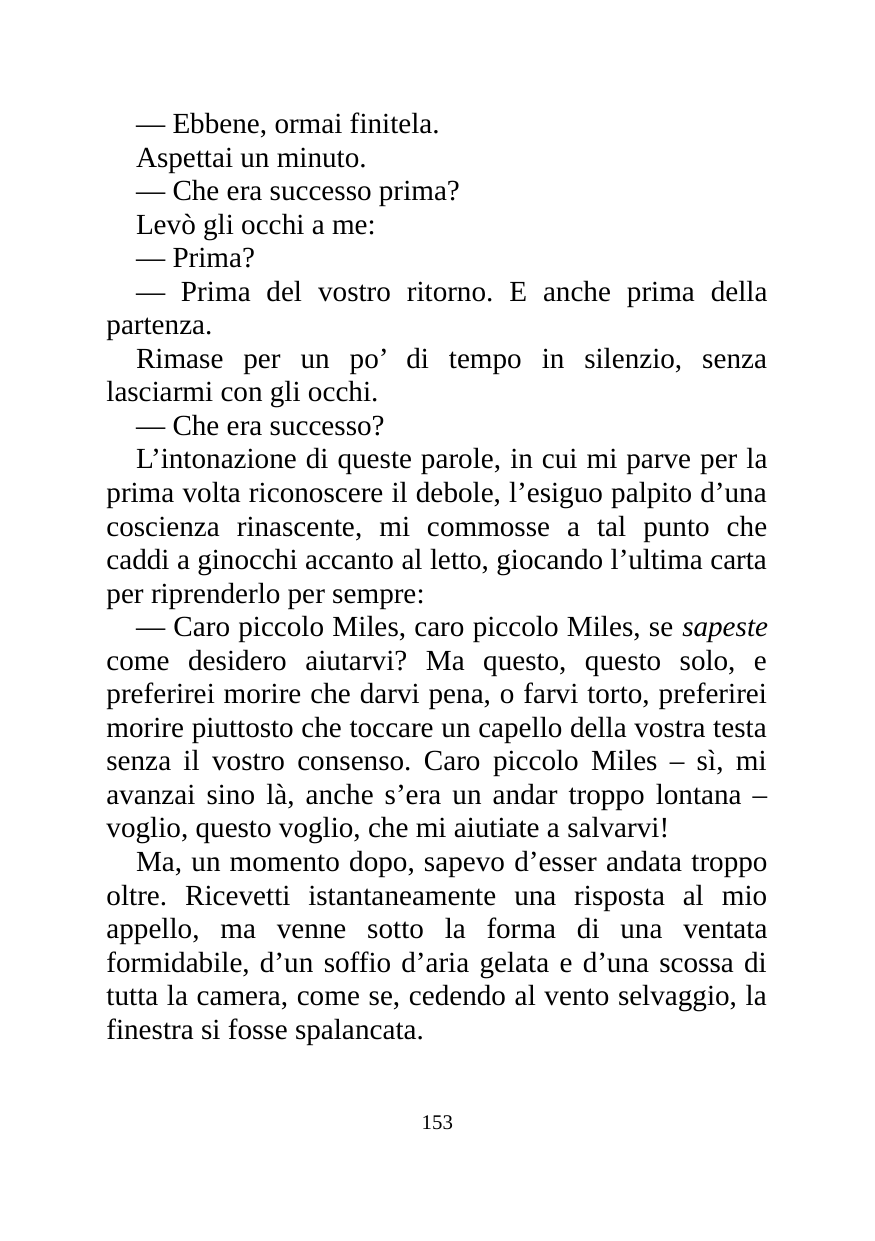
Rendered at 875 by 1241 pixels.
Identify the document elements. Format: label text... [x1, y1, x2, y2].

text Ma, un momento dopo, sapevo d’esser andata troppo oltre. Ricevetti istantaneamente una risposta al mio appello, ma venne sotto la forma di una ventata formidabile, d’un soffio d’aria gelata e d’una scossa di tutta la camera, come se, cedendo al vento selvaggio, la finestra si fosse spalancata. [106, 844, 768, 1045]
text L’intonazione di queste parole, in cui mi parve per la prima volta riconoscere il debole, l’esiguo palpito d’una coscienza rinascente, mi commosse a tal punto che caddi a ginocchi accanto al letto, giocando l’ultima carta per riprenderlo per sempre: [106, 442, 768, 609]
text — Caro piccolo Miles, caro piccolo Miles, se sapeste come desidero aiutarvi? Ma questo, questo solo, e preferirei morire che darvi pena, o farvi torto, preferirei morire piuttosto che toccare un capello della vostra testa senza il vostro consenso. Caro piccolo Miles – sì, mi avanzai sino là, anche s’era un andar troppo lontana – voglio, questo voglio, che mi aiutiate a salvarvi! [106, 609, 768, 844]
text — Che era successo prima? [106, 173, 768, 207]
text — Che era successo? [106, 408, 768, 442]
text — Ebbene, ormai finitela. [106, 106, 768, 140]
text Levò gli occhi a me: [106, 207, 768, 240]
text Aspettai un minuto. [106, 140, 768, 173]
text — Prima? [106, 240, 768, 274]
text — Prima del vostro ritorno. E anche prima della partenza. [106, 274, 768, 341]
text Rimase per un po’ di tempo in silenzio, senza lasciarmi con gli occhi. [106, 341, 768, 408]
